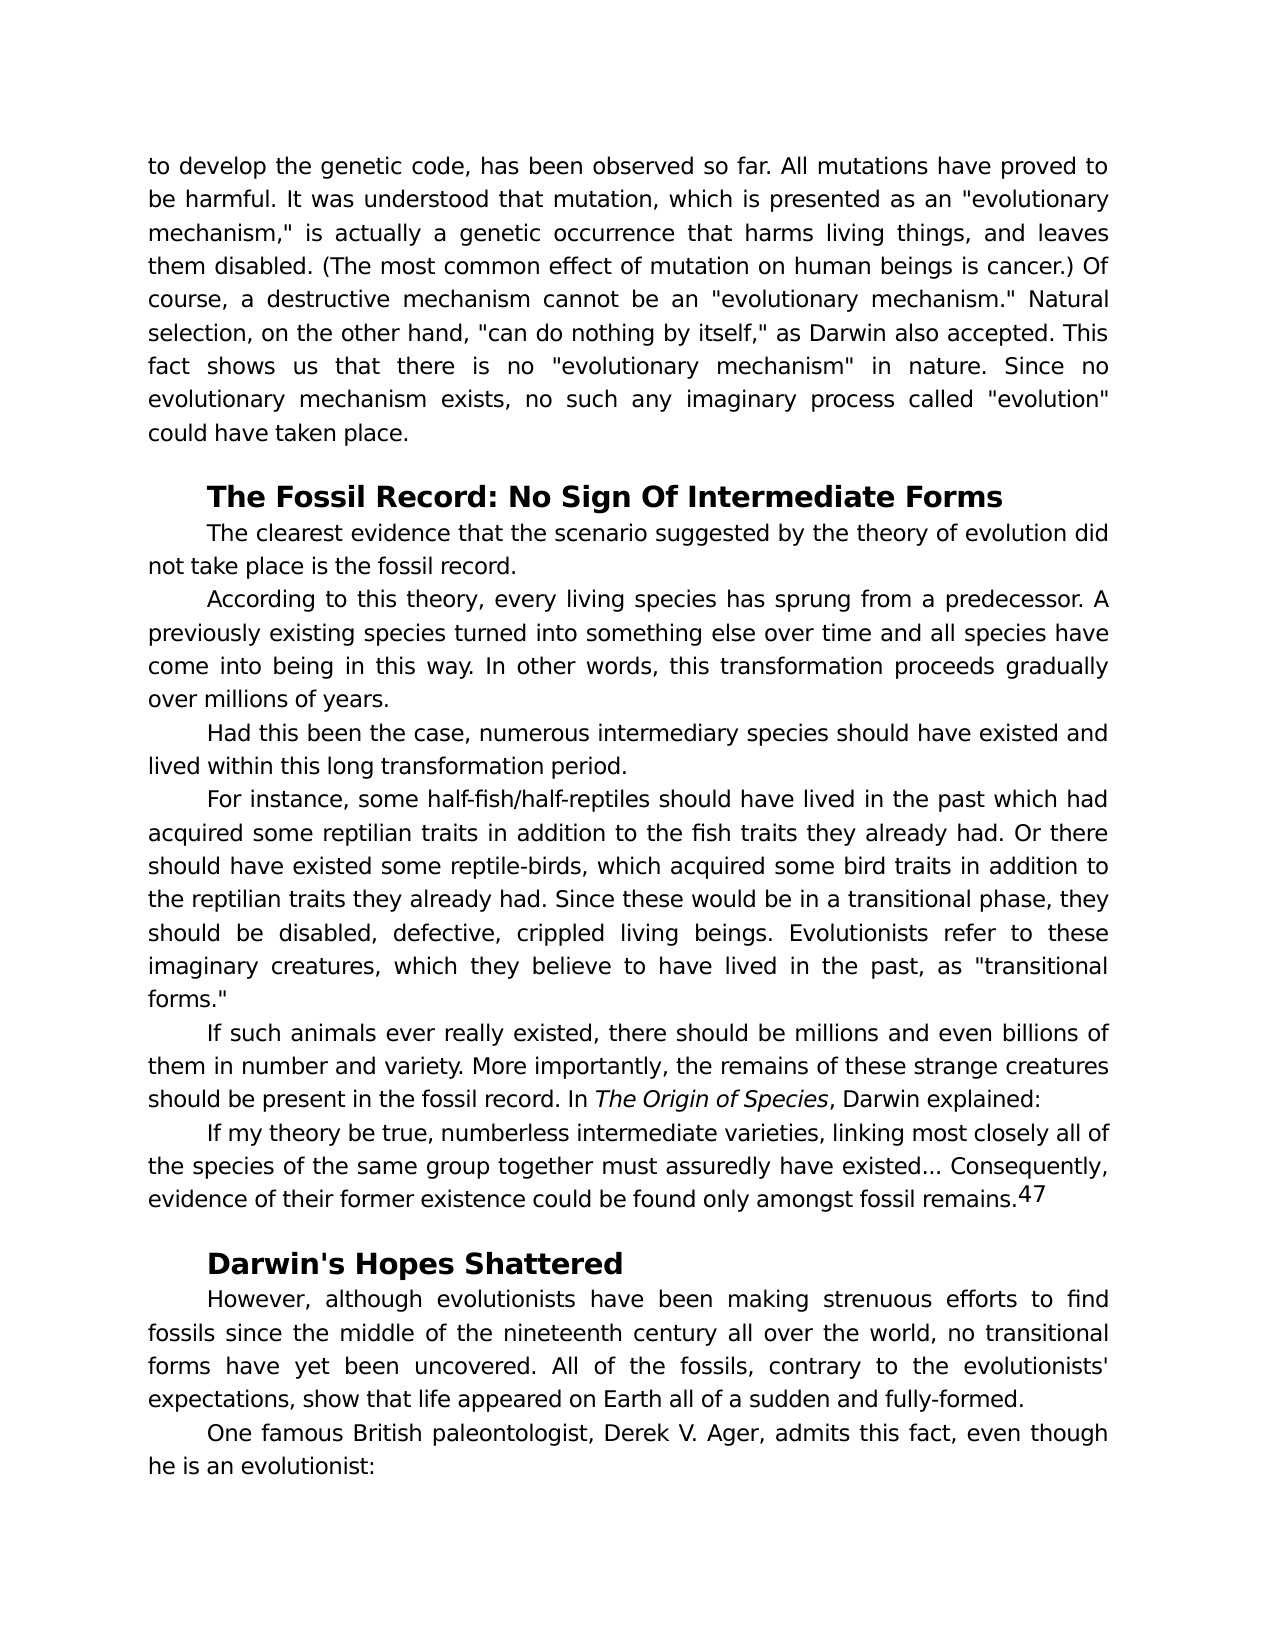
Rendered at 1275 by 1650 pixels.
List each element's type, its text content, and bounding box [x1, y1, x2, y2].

text If my theory be true, numberless intermediate varieties, linking most closely all of the species of the same group together must assuredly have existed... Consequently, evidence of their former existence could be found only amongst fossil remains.47 [148, 1114, 1110, 1214]
text to develop the genetic code, has been observed so far. All mutations have proved to be harmful. It was understood that mutation, which is presented as an "evolutionary mechanism," is actually a genetic occurrence that harms living things, and leaves them disabled. (The most common effect of mutation on human beings is cancer.) Of course, a destructive mechanism cannot be an "evolutionary mechanism." Natural selection, on the other hand, "can do nothing by itself," as Darwin also accepted. This fact shows us that there is no "evolutionary mechanism" in nature. Since no evolutionary mechanism exists, no such any imaginary process called "evolution" could have taken place. [148, 148, 1110, 448]
text Had this been the case, numerous intermediary species should have existed and lived within this long transformation period. [148, 714, 1110, 781]
text For instance, some half-fish/half-reptiles should have lived in the past which had acquired some reptilian traits in addition to the fish traits they already had. Or there should have existed some reptile-birds, which acquired some bird traits in addition to the reptilian traits they already had. Since these would be in a transitional phase, they should be disabled, defective, crippled living beings. Evolutionists refer to these imaginary creatures, which they believe to have lived in the past, as "transitional forms." [148, 781, 1110, 1014]
text The Fossil Record: No Sign Of Intermediate Forms [148, 481, 1110, 514]
text One famous British paleontologist, Derek V. Ager, admits this fact, even though he is an evolutionist: [148, 1414, 1110, 1481]
text According to this theory, every living species has sprung from a predecessor. A previously existing species turned into something else over time and all species have come into being in this way. In other words, this transformation proceeds gradually over millions of years. [148, 581, 1110, 714]
text If such animals ever really existed, there should be millions and even billions of them in number and variety. More importantly, the remains of these strange creatures should be present in the fossil record. In The Origin of Species, Darwin explained: [148, 1014, 1110, 1114]
text The clearest evidence that the scenario suggested by the theory of evolution did not take place is the fossil record. [148, 514, 1110, 581]
text Darwin's Hopes Shattered [148, 1248, 1110, 1281]
text However, although evolutionists have been making strenuous efforts to find fossils since the middle of the nineteenth century all over the world, no transitional forms have yet been uncovered. All of the fossils, contrary to the evolutionists' expectations, show that life appeared on Earth all of a sudden and fully-formed. [148, 1281, 1110, 1414]
